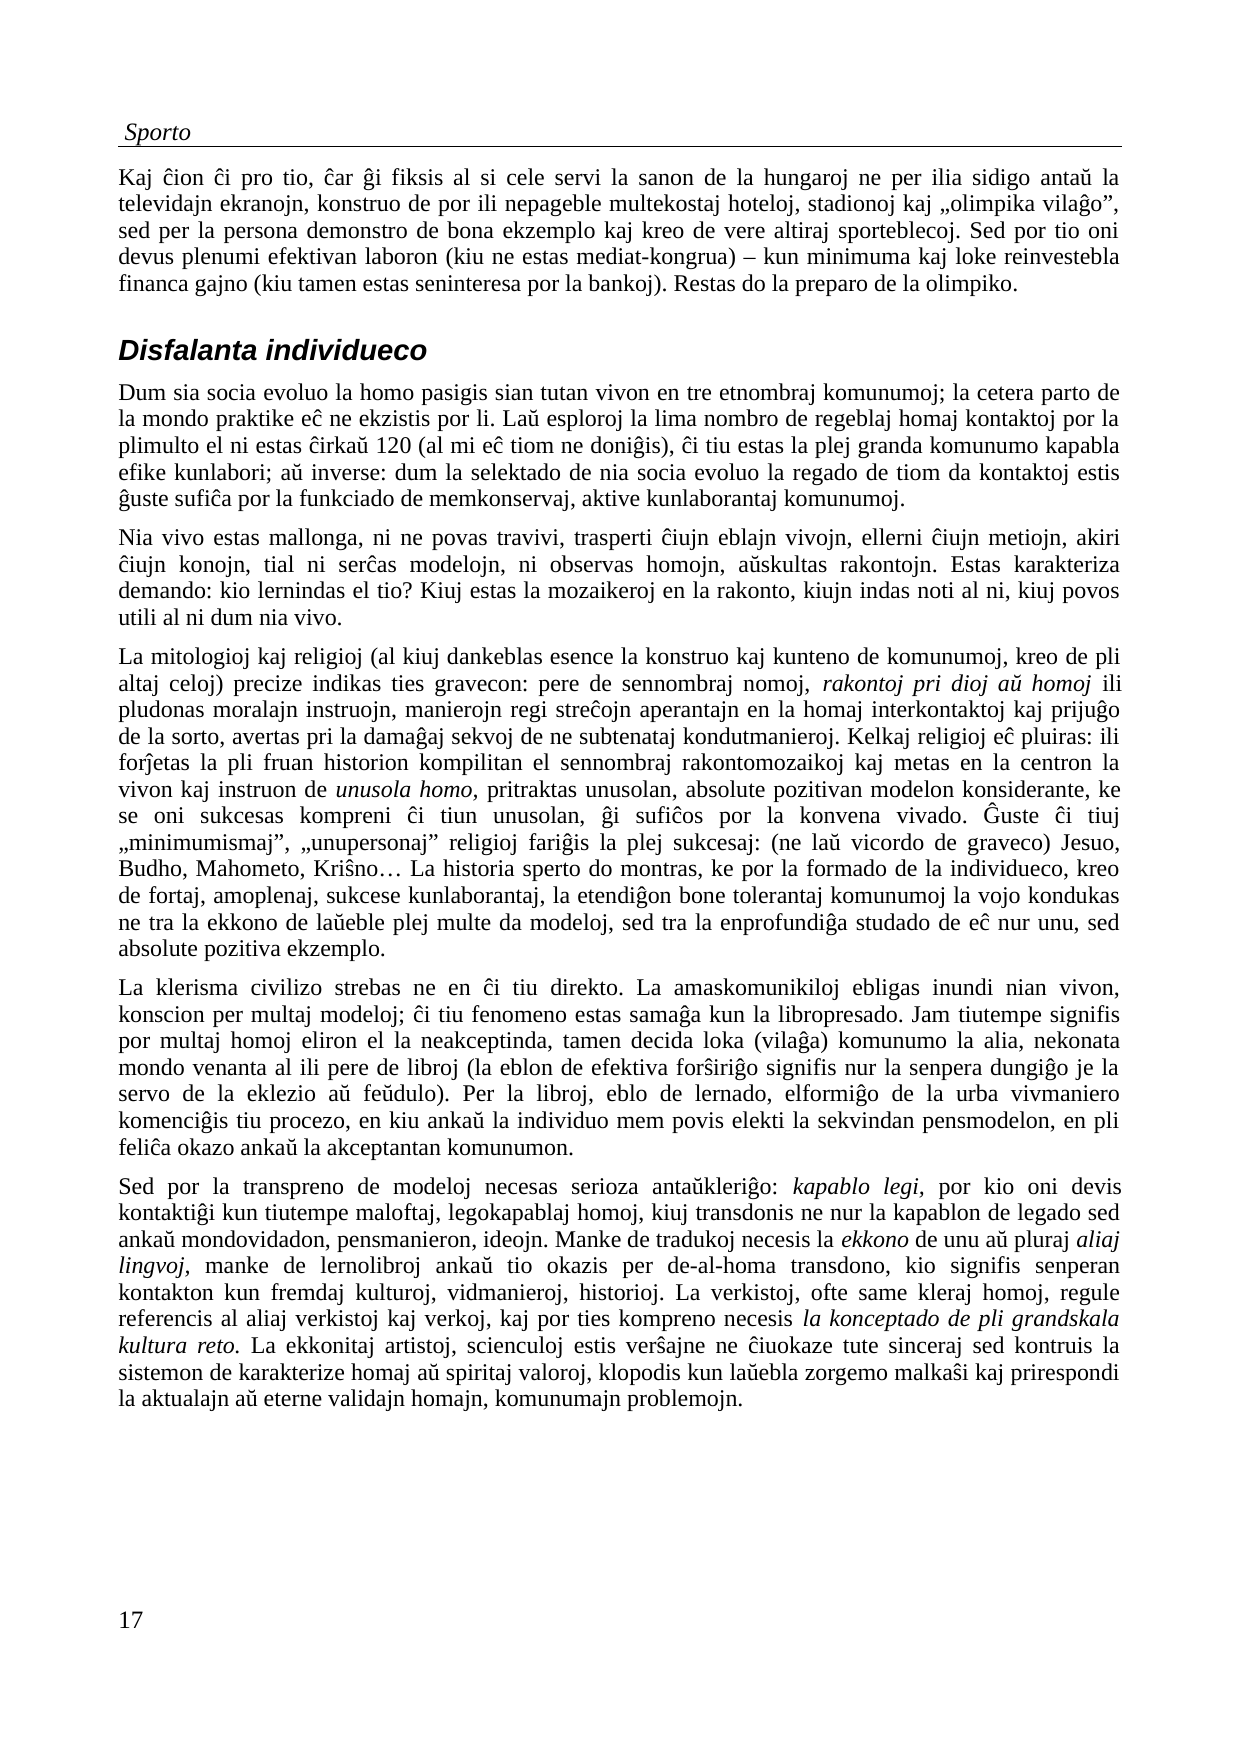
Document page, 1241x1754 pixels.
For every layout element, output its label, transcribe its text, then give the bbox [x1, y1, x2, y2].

text La klerisma civilizo strebas ne en ĉi tiu direkto. La amaskomunikiloj ebligas inundi nian vivon, konscion per multaj modeloj; ĉi tiu fenomeno estas samaĝa kun la libropresado. Jam tiutempe signifis por multaj homoj eliron el la neakceptinda, tamen decida loka (vilaĝa) komunumo la alia, nekonata mondo venanta al ili pere de libroj (la eblon de efektiva forŝiriĝo signifis nur la senpera dungiĝo je la servo de la eklezio aŭ feŭdulo). Per la libroj, eblo de lernado, elformiĝo de la urba vivmaniero komenciĝis tiu procezo, en kiu ankaŭ la individuo mem povis elekti la sekvindan pensmodelon, en pli feliĉa okazo ankaŭ la akceptantan komunumon. [118, 974, 1122, 1160]
text Kaj ĉion ĉi pro tio, ĉar ĝi fiksis al si cele servi la sanon de la hungaroj ne per ilia sidigo antaŭ la televidajn ekranojn, konstruo de por ili nepageble multekostaj hoteloj, stadionoj kaj „olimpika vilaĝo”, sed per la persona demonstro de bona ekzemplo kaj kreo de vere altiraj sporteblecoj. Sed por tio oni devus plenumi efektivan laboron (kiu ne estas mediat-kongrua) – kun minimuma kaj loke reinvestebla financa gajno (kiu tamen estas seninteresa por la bankoj). Restas do la preparo de la olimpiko. [118, 164, 1122, 296]
text La mitologioj kaj religioj (al kiuj dankeblas esence la konstruo kaj kunteno de komunumoj, kreo de pli altaj celoj) precize indikas ties gravecon: pere de sennombraj nomoj, rakontoj pri dioj aŭ homoj ili pludonas moralajn instruojn, manierojn regi streĉojn aperantajn en la homaj interkontaktoj kaj prijuĝo de la sorto, avertas pri la damaĝaj sekvoj de ne subtenataj kondutmanieroj. Kelkaj religioj eĉ pluiras: ili forĵetas la pli fruan historion kompilitan el sennombraj rakontomozaikoj kaj metas en la centron la vivon kaj instruon de unusola homo, pritraktas unusolan, absolute pozitivan modelon konsiderante, ke se oni sukcesas kompreni ĉi tiun unusolan, ĝi sufiĉos por la konvena vivado. Ĝuste ĉi tiuj „minimumismaj”, „unupersonaj” religioj fariĝis la plej sukcesaj: (ne laŭ vicordo de graveco) Jesuo, Budho, Mahometo, Kriŝno… La historia sperto do montras, ke por la formado de la individueco, kreo de fortaj, amoplenaj, sukcese kunlaborantaj, la etendiĝon bone tolerantaj komunumoj la vojo kondukas ne tra la ekkono de laŭeble plej multe da modeloj, sed tra la enprofundiĝa studado de eĉ nur unu, sed absolute pozitiva ekzemplo. [118, 643, 1122, 962]
text Dum sia socia evoluo la homo pasigis sian tutan vivon en tre etnombraj komunumoj; la cetera parto de la mondo praktike eĉ ne ekzistis por li. Laŭ esploroj la lima nombro de regeblaj homaj kontaktoj por la plimulto el ni estas ĉirkaŭ 120 (al mi eĉ tiom ne doniĝis), ĉi tiu estas la plej granda komunumo kapabla efike kunlabori; aŭ inverse: dum la selektado de nia socia evoluo la regado de tiom da kontaktoj estis ĝuste sufiĉa por la funkciado de memkonservaj, aktive kunlaborantaj komunumoj. [118, 379, 1122, 512]
text Nia vivo estas mallonga, ni ne povas travivi, trasperti ĉiujn eblajn vivojn, ellerni ĉiujn metiojn, akiri ĉiujn konojn, tial ni serĉas modelojn, ni observas homojn, aŭskultas rakontojn. Estas karakteriza demando: kio lernindas el tio? Kiuj estas la mozaikeroj en la rakonto, kiujn indas noti al ni, kiuj povos utili al ni dum nia vivo. [118, 524, 1122, 631]
subtitle Disfalanta individueco [118, 334, 1122, 367]
text Sed por la transpreno de modeloj necesas serioza antaŭkleriĝo: kapablo legi, por kio oni devis kontaktiĝi kun tiutempe maloftaj, legokapablaj homoj, kiuj transdonis ne nur la kapablon de legado sed ankaŭ mondovidadon, pensmanieron, ideojn. Manke de tradukoj necesis la ekkono de unu aŭ pluraj aliaj lingvoj, manke de lernolibroj ankaŭ tio okazis per de-al-homa transdono, kio signifis senperan kontakton kun fremdaj kulturoj, vidmanieroj, historioj. La verkistoj, ofte same kleraj homoj, regule referencis al aliaj verkistoj kaj verkoj, kaj por ties kompreno necesis la konceptado de pli grandskala kultura reto. La ekkonitaj artistoj, scienculoj estis verŝajne ne ĉiuokaze tute sinceraj sed kontruis la sistemon de karakterize homaj aŭ spiritaj valoroj, klopodis kun laŭebla zorgemo malkaŝi kaj prirespondi la aktualajn aŭ eterne validajn homajn, komunumajn problemojn. [118, 1173, 1122, 1412]
